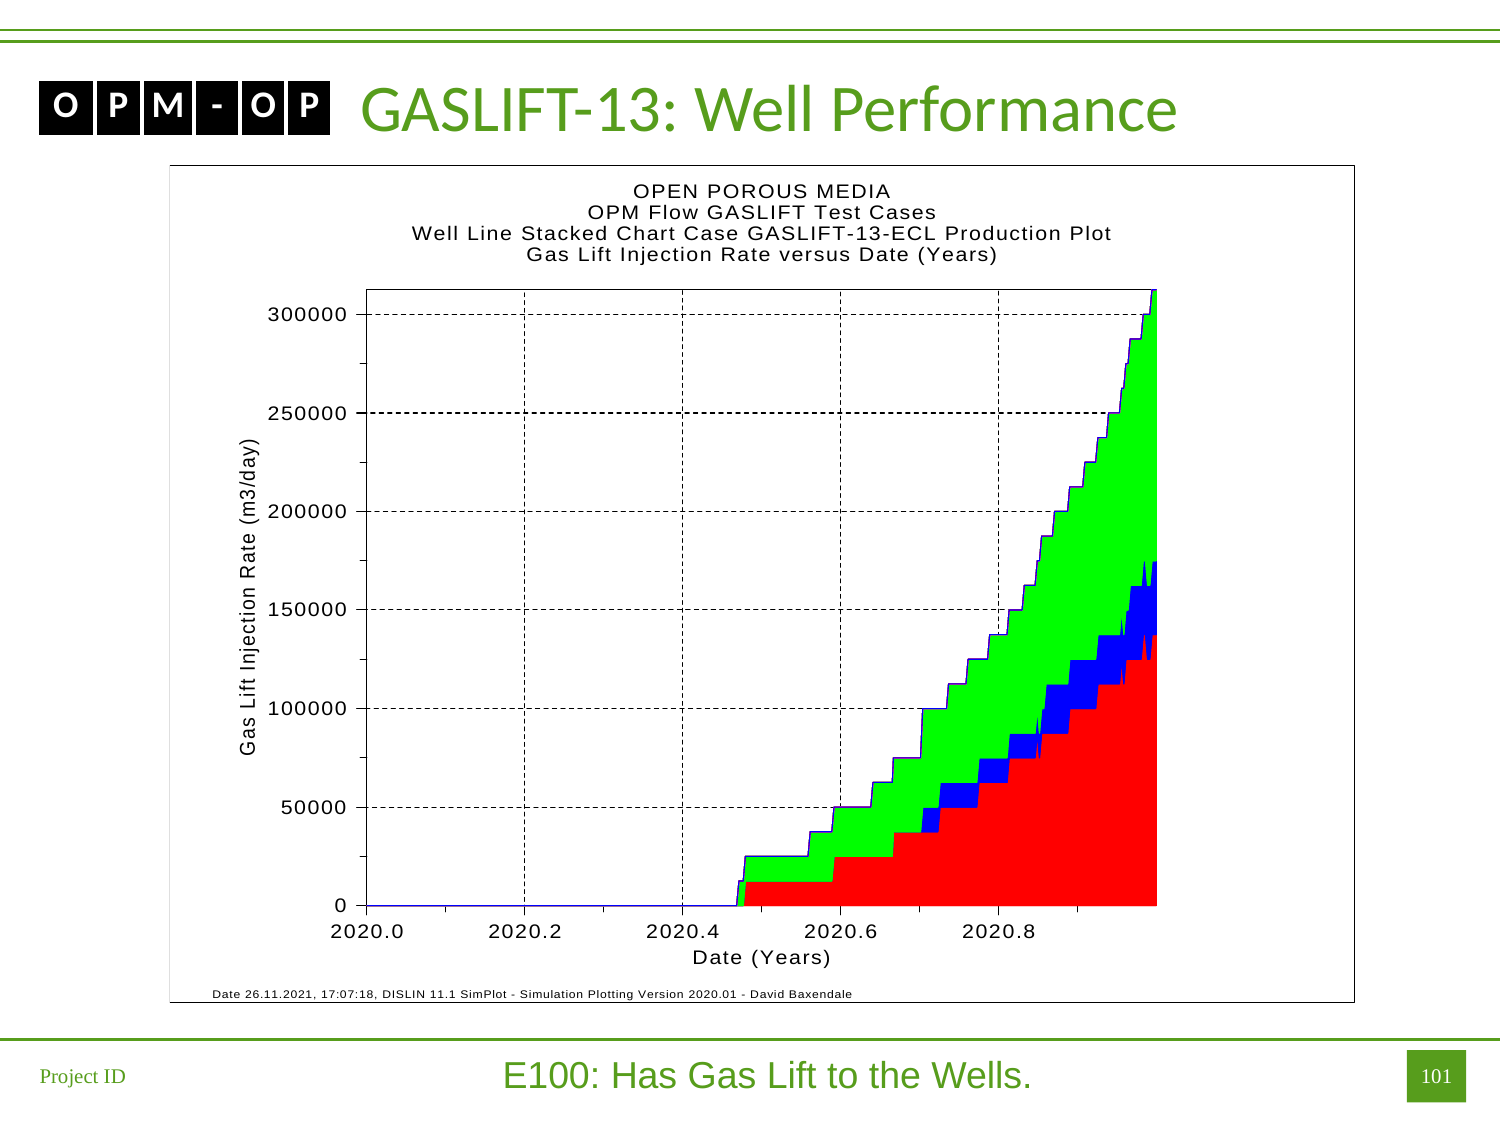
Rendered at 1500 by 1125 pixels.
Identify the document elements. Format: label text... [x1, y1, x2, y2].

title GASLIFT-13: Well Performance [360, 77, 1425, 153]
picture [169, 165, 1356, 1004]
text_box E100: Has Gas Lift to the Wells. [200, 1046, 1335, 1110]
